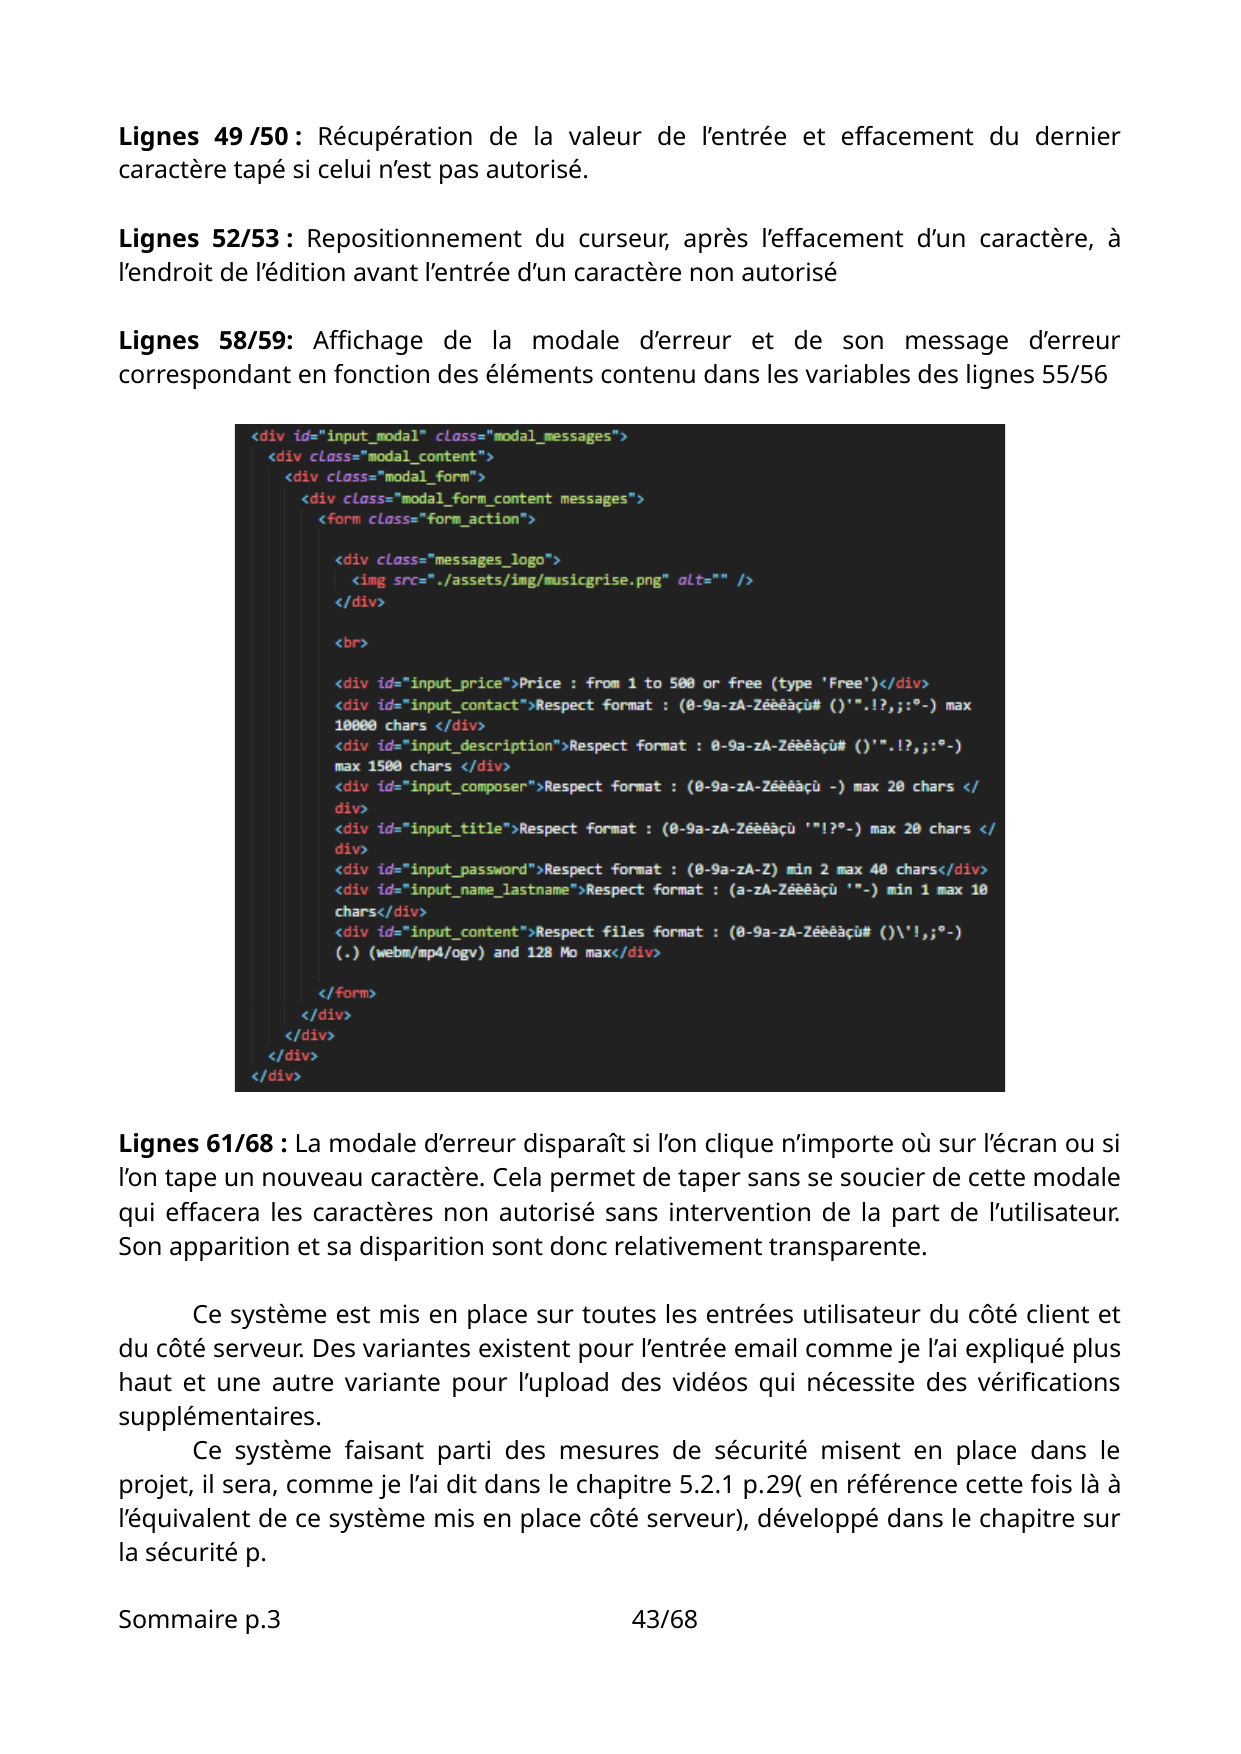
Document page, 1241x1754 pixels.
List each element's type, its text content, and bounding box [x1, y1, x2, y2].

text Lignes 58/59: Affichage de la modale d’erreur et de son message d’erreur correspondant en fonction des éléments contenu dans les variables des lignes 55/56 [118, 322, 1122, 391]
text Lignes 49 /50 : Récupération de la valeur de l’entrée et effacement du dernier caractère tapé si celui n’est pas autorisé. [118, 118, 1122, 186]
text Lignes 61/68 : La modale d’erreur disparaît si l’on clique n’importe où sur l’écran ou si l’on tape un nouveau caractère. Cela permet de taper sans se soucier de cette modale qui effacera les caractères non autorisé sans intervention de la part de l’utilisateur. Son apparition et sa disparition sont donc relativement transparente. [118, 1126, 1122, 1262]
text Ce système faisant parti des mesures de sécurité misent en place dans le projet, il sera, comme je l’ai dit dans le chapitre 5.2.1 p.24( en référence cette fois là à l’équivalent de ce système mis en place côté serveur), développé dans le chapitre sur la sécurité p. [118, 1433, 1122, 1569]
text Ce système est mis en place sur toutes les entrées utilisateur du côté client et du côté serveur. Des variantes existent pour l’entrée email comme je l’ai expliqué plus haut et une autre variante pour l’upload des vidéos qui nécessite des vérifications supplémentaires. [118, 1296, 1122, 1433]
picture [234, 424, 1006, 1092]
text Lignes 52/53 : Repositionnement du curseur, après l’effacement d’un caractère, à l’endroit de l’édition avant l’entrée d’un caractère non autorisé [118, 220, 1122, 288]
